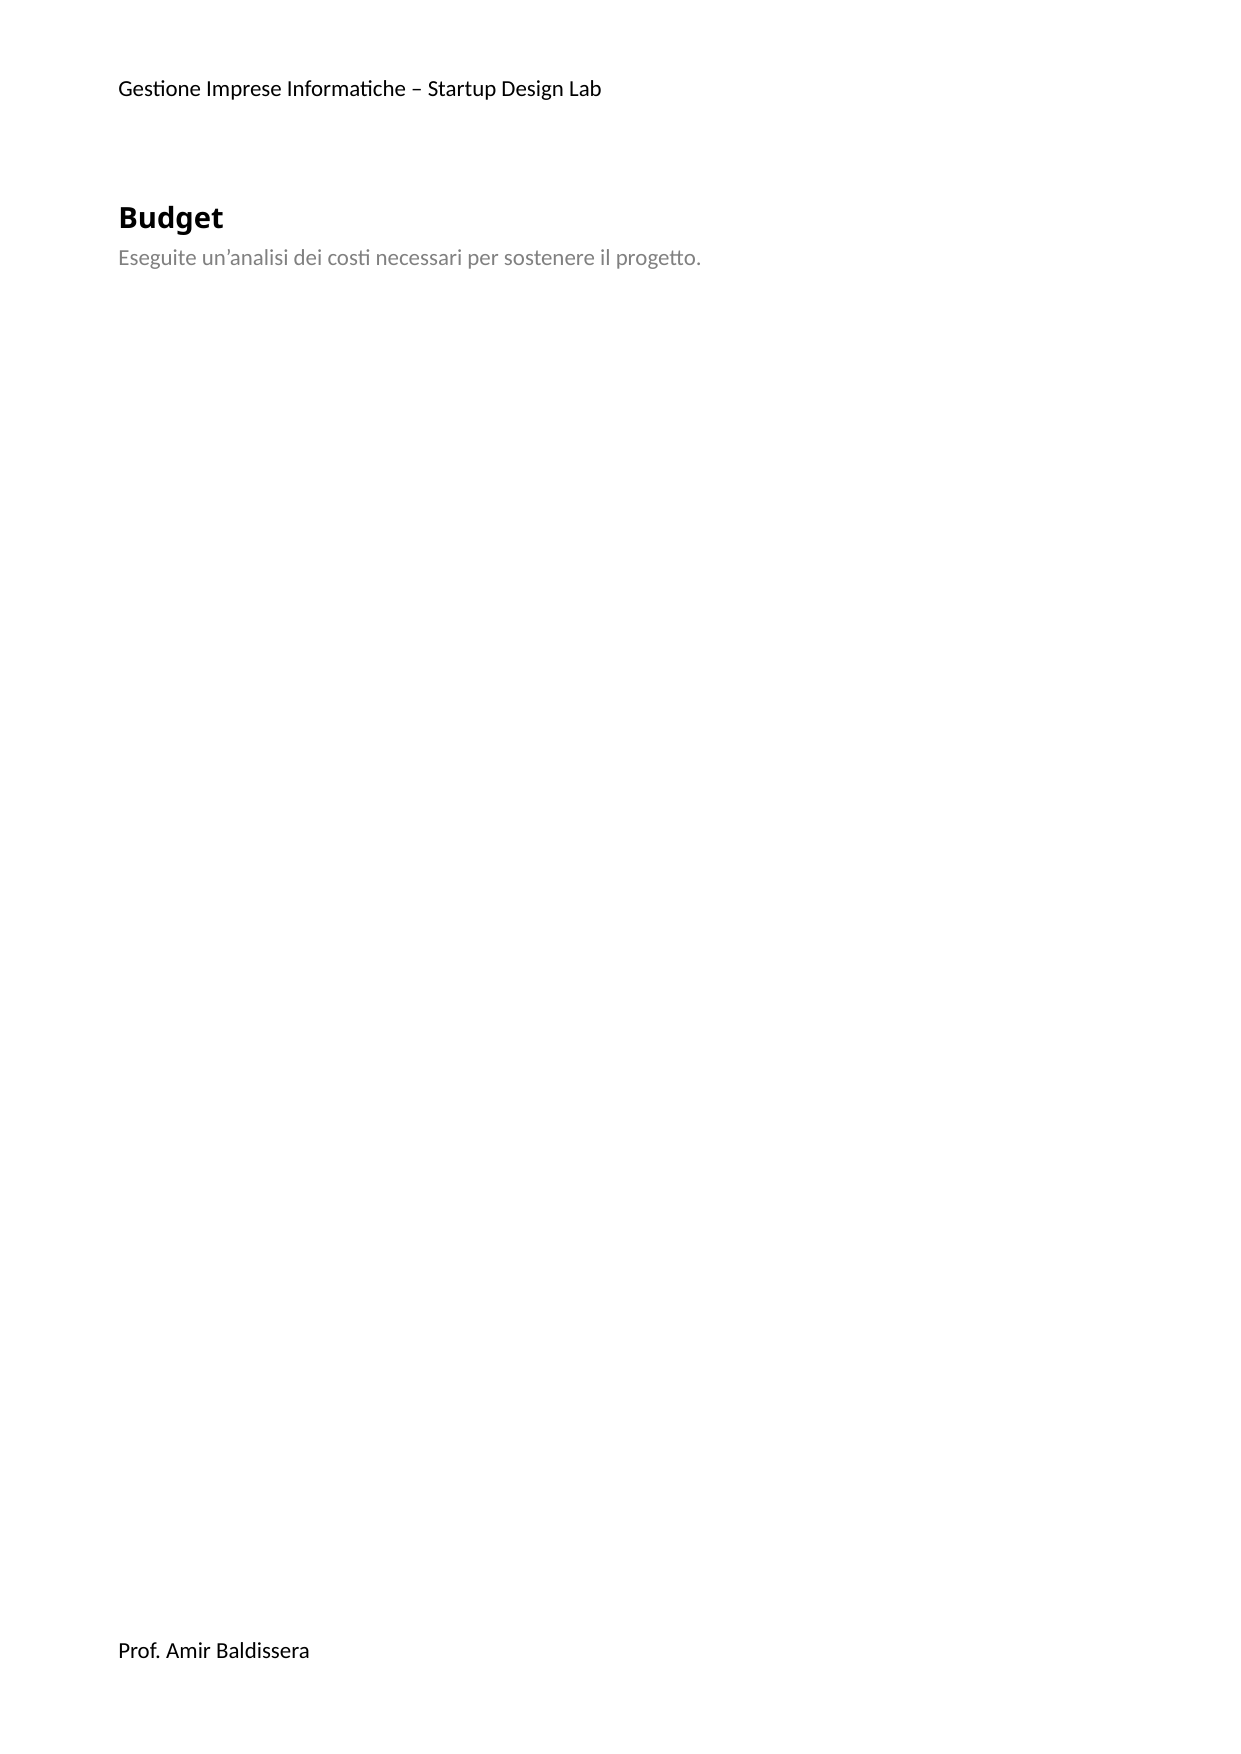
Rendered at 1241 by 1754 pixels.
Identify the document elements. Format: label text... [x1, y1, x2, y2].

subtitle Budget [118, 198, 1122, 237]
text Eseguite un’analisi dei costi necessari per sostenere il progetto. [118, 243, 1122, 271]
